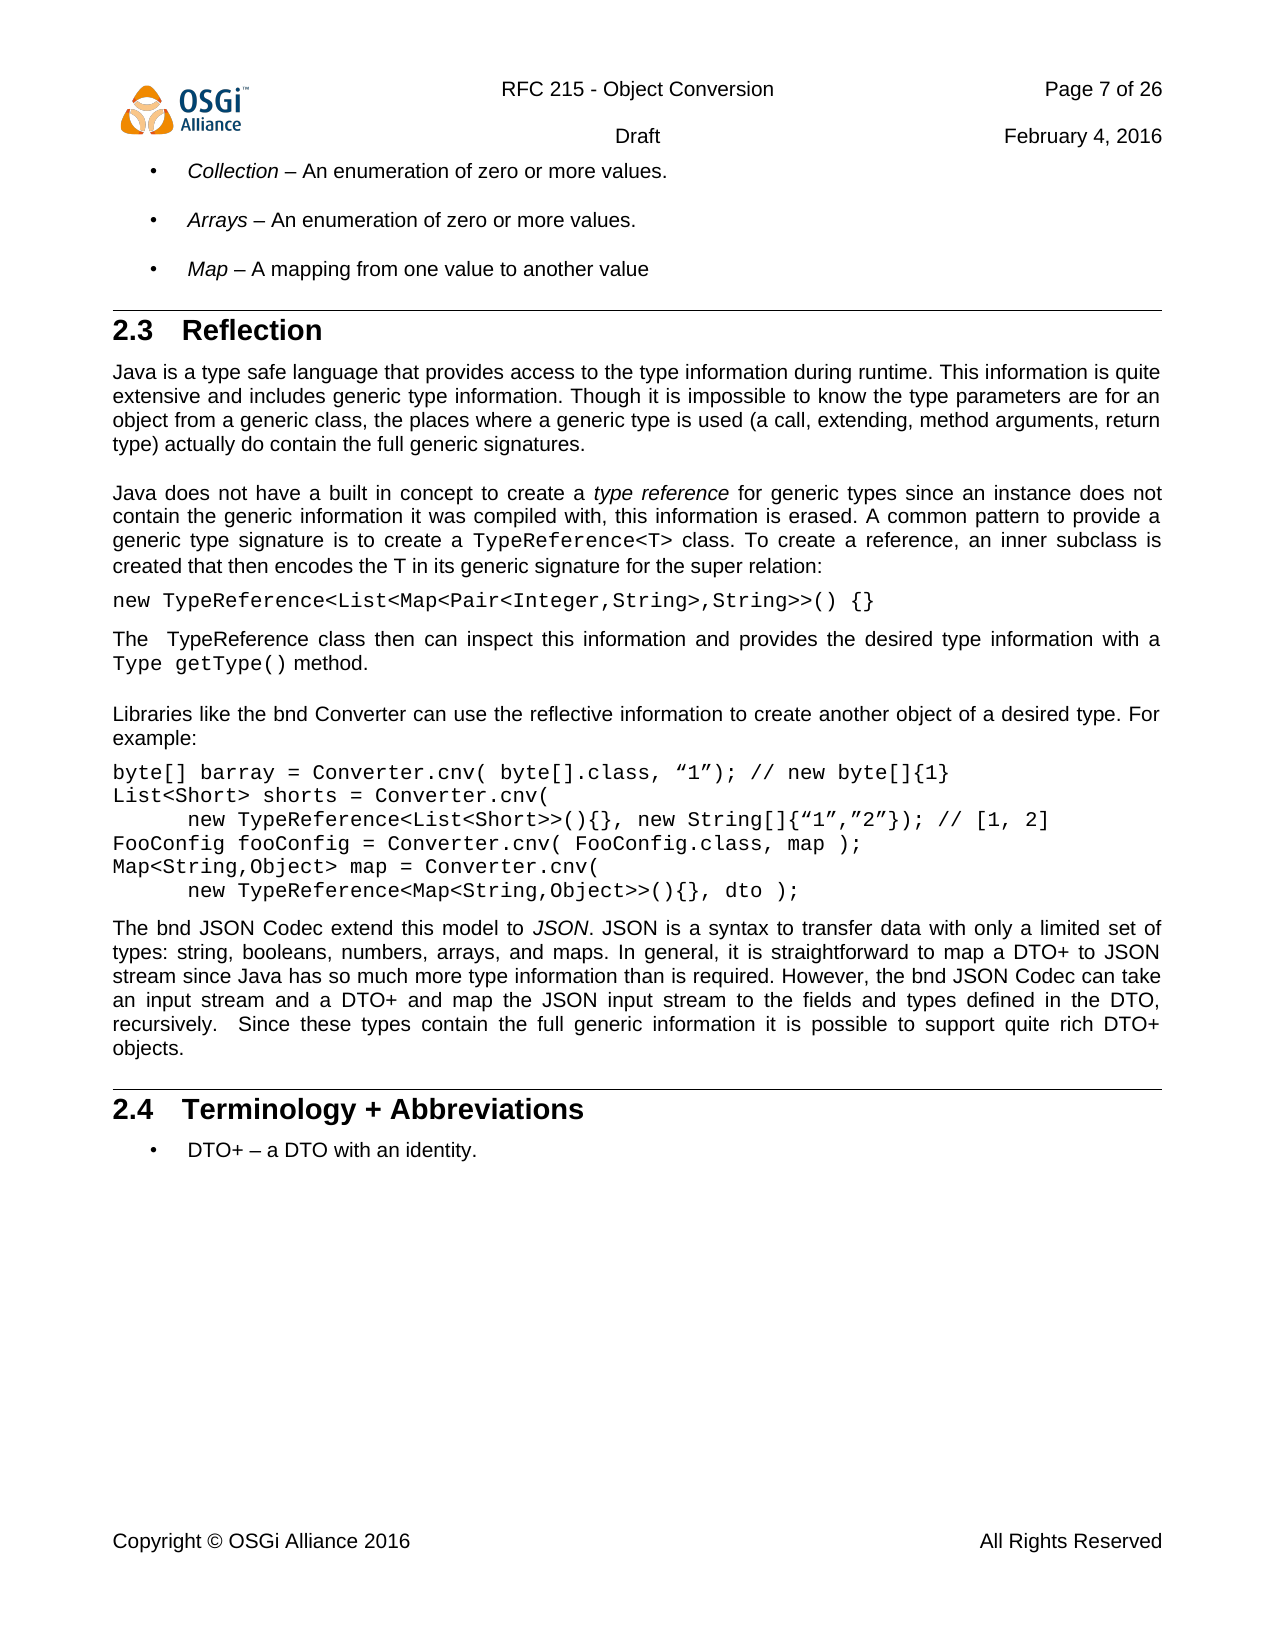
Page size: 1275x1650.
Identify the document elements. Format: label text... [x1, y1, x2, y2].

text new TypeReference<List<Map<Pair<Integer,String>,String>>() {} [112, 591, 1162, 614]
text The TypeReference class then can inspect this information and provides the desired type information with a Type getType() method. [112, 627, 1162, 676]
text Libraries like the bnd Converter can use the reflective information to create another object of a desired type. For example: [112, 701, 1162, 749]
text byte[] barray = Converter.cnv( byte[].class, “1”); // new byte[]{1} [112, 762, 1162, 786]
text Map<String,Object> map = Converter.cnv( [112, 856, 1162, 880]
text The bnd JSON Codec extend this model to JSON. JSON is a syntax to transfer data with only a limited set of types: string, booleans, numbers, arrays, and maps. In general, it is straightforward to map a DTO+ to JSON stream since Java has so much more type information than is required. However, the bnd JSON Codec can take an input stream and a DTO+ and map the JSON input stream to the fields and types defined in the DTO, recursively. Since these types contain the full generic information it is possible to support quite rich DTO+ objects. [112, 916, 1162, 1060]
text new TypeReference<Map<String,Object>>(){}, dto ); [112, 880, 1162, 904]
subtitle Terminology + Abbreviations [112, 1090, 1162, 1126]
text List<Short> shorts = Converter.cnv( [112, 786, 1162, 809]
picture [113, 78, 257, 142]
text FooConfig fooConfig = Converter.cnv( FooConfig.class, map ); [112, 833, 1162, 856]
list Arrays – An enumeration of zero or more values. [150, 208, 1162, 232]
text Java is a type safe language that provides access to the type information during runtime. This information is quite extensive and includes generic type information. Though it is impossible to know the type parameters are for an object from a generic class, the places where a generic type is used (a call, extending, method arguments, return type) actually do contain the full generic signatures. [112, 359, 1162, 455]
list Collection – An enumeration of zero or more values. [150, 159, 1162, 183]
list DTO+ – a DTO with an identity. [150, 1138, 1162, 1162]
text new TypeReference<List<Short>>(){}, new String[]{“1”,”2”}); // [1, 2] [112, 809, 1162, 833]
list Map – A mapping from one value to another value [150, 257, 1162, 281]
subtitle Reflection [112, 311, 1162, 347]
text Java does not have a built in concept to create a type reference for generic types since an instance does not contain the generic information it was compiled with, this information is erased. A common pattern to provide a generic type signature is to create a TypeReference<T> class. To create a reference, an inner subclass is created that then encodes the T in its generic signature for the super relation: [112, 480, 1162, 578]
